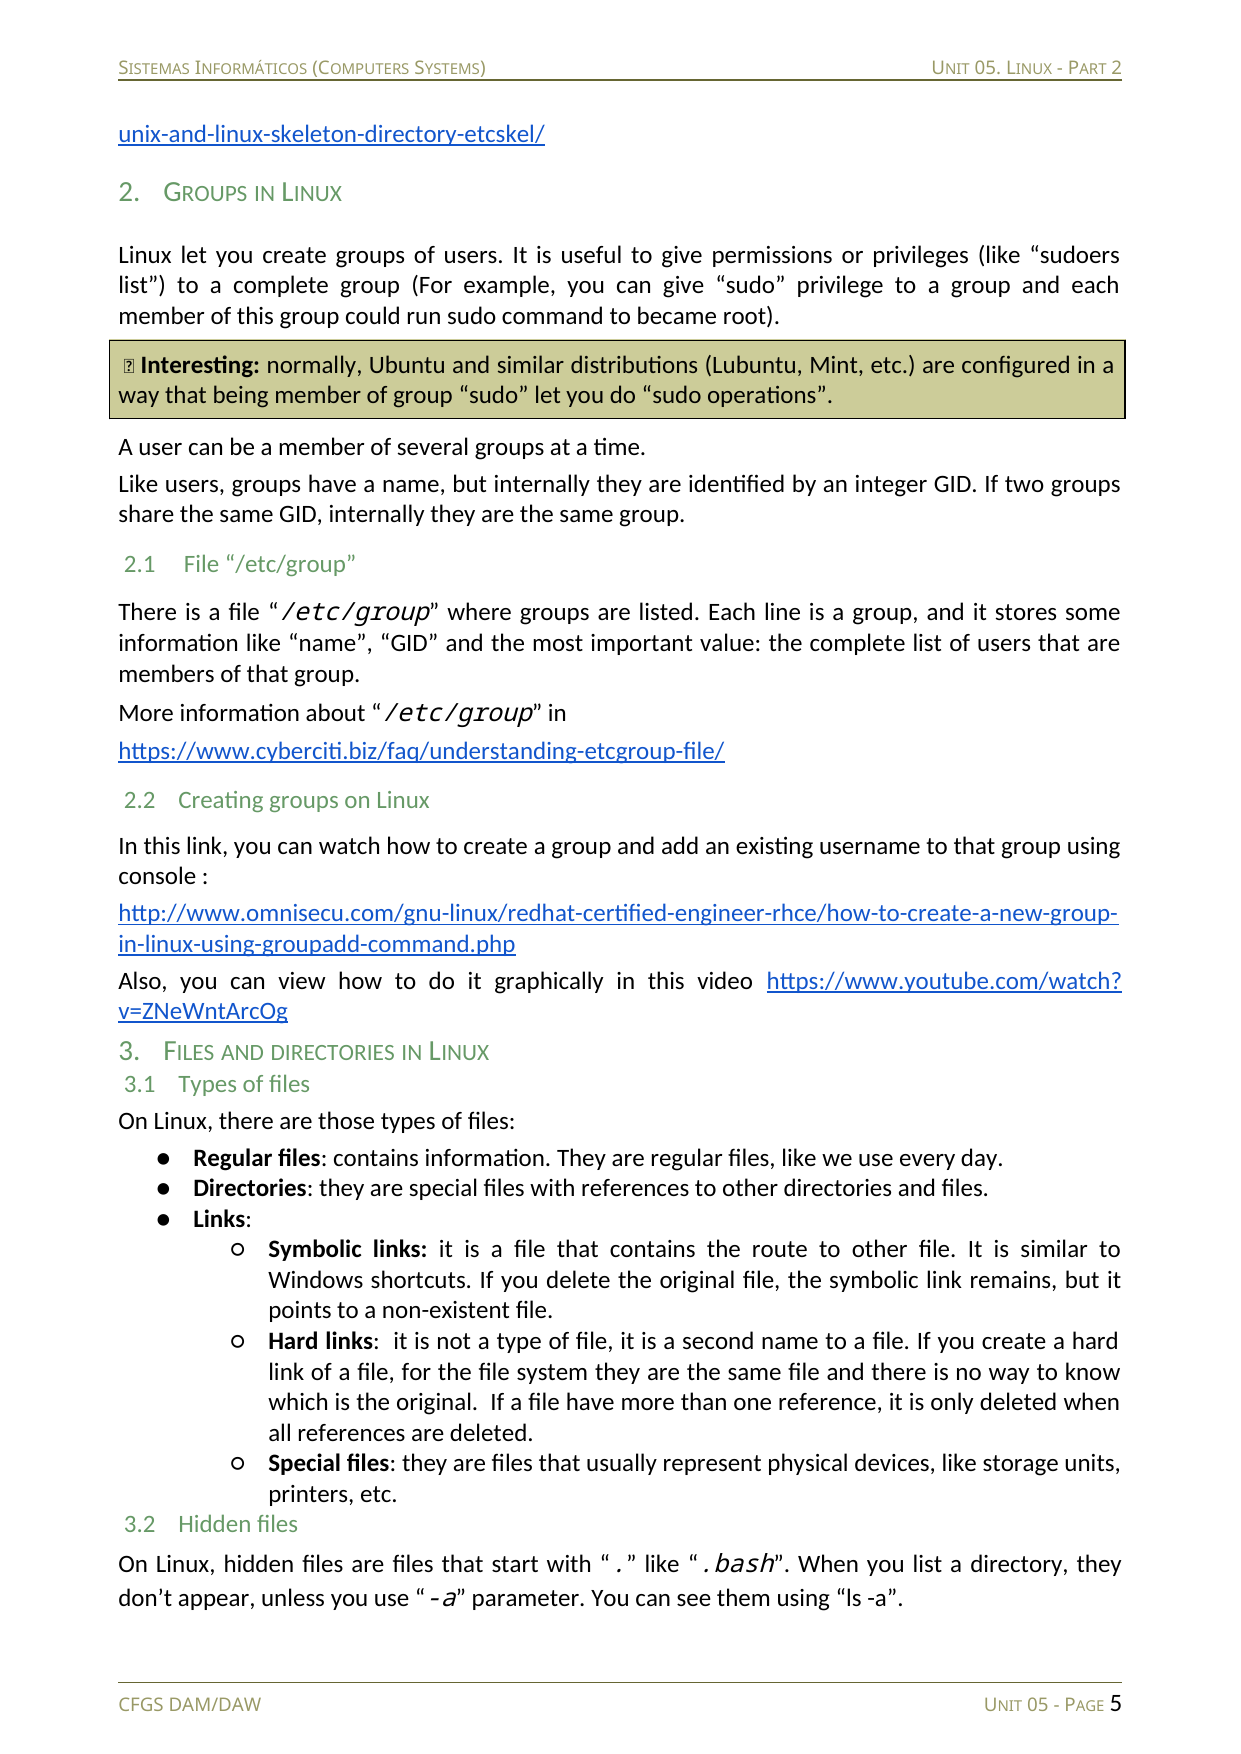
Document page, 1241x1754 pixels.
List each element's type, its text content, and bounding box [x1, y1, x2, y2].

list Links: [156, 1203, 1122, 1234]
text http://www.omnisecu.com/gnu-linux/redhat-certified-engineer-rhce/how-to-create-a-new-group-in-linux-using-groupadd-command.php [118, 897, 1122, 958]
text https://www.cyberciti.biz/faq/understanding-etcgroup-file/ [118, 735, 1122, 766]
list Symbolic links: it is a file that contains the route to other file. It is similar to Windows shortcuts. If you delete the original file, the symbolic link remains, but it points to a non-existent file. [231, 1234, 1122, 1325]
subtitle Groups in Linux [118, 173, 1122, 209]
subtitle Files and directories in Linux [118, 1032, 1122, 1068]
list Special files: they are files that usually represent physical devices, like storage units, printers, etc. [231, 1447, 1122, 1508]
text Linux let you create groups of users. It is useful to give permissions or privileges (like “sudoers list”) to a complete group (For example, you can give “sudo” privilege to a group and each member of this group could run sudo command to became root). [118, 239, 1122, 331]
list Regular files: contains information. They are regular files, like we use every day. [156, 1142, 1122, 1173]
text There is a file “/etc/group” where groups are listed. Each line is a group, and it stores some information like “name”, “GID” and the most important value: the complete list of users that are members of that group. [118, 593, 1122, 688]
list Hard links: it is not a type of file, it is a second name to a file. If you create a hard link of a file, for the file system they are the same file and there is no way to know which is the original. If a file have more than one reference, it is only deleted when all references are deleted. [231, 1325, 1122, 1447]
text Like users, groups have a name, but internally they are identified by an integer GID. If two groups share the same GID, internally they are the same group. [118, 468, 1122, 529]
text A user can be a member of several groups at a time. [118, 431, 1122, 462]
text Also, you can view how to do it graphically in this video https://www.youtube.com/watch?v=ZNeWntArcOg [118, 965, 1122, 1026]
list Directories: they are special files with references to other directories and files. [156, 1173, 1122, 1203]
text On Linux, hidden files are files that start with “.” like “.bash”. When you list a directory, they don’t appear, unless you use “-a” parameter. You can see them using “ls -a”. [118, 1545, 1122, 1613]
subtitle Types of files [118, 1068, 1122, 1099]
text On Linux, there are those types of files: [118, 1105, 1122, 1136]
text unix-and-linux-skeleton-directory-etcskel/ [118, 118, 1122, 148]
text In this link, you can watch how to create a group and add an existing username to that group using console : [118, 830, 1122, 891]
text 💬 Interesting: normally, Ubuntu and similar distributions (Lubuntu, Mint, etc.) are configured in a way that being member of group “sudo” let you do “sudo operations”. [110, 341, 1124, 418]
subtitle Hidden files [118, 1508, 1122, 1539]
subtitle Creating groups on Linux [118, 785, 1122, 815]
subtitle File “/etc/group” [118, 548, 1122, 578]
text More information about “/etc/group” in [118, 695, 1122, 729]
